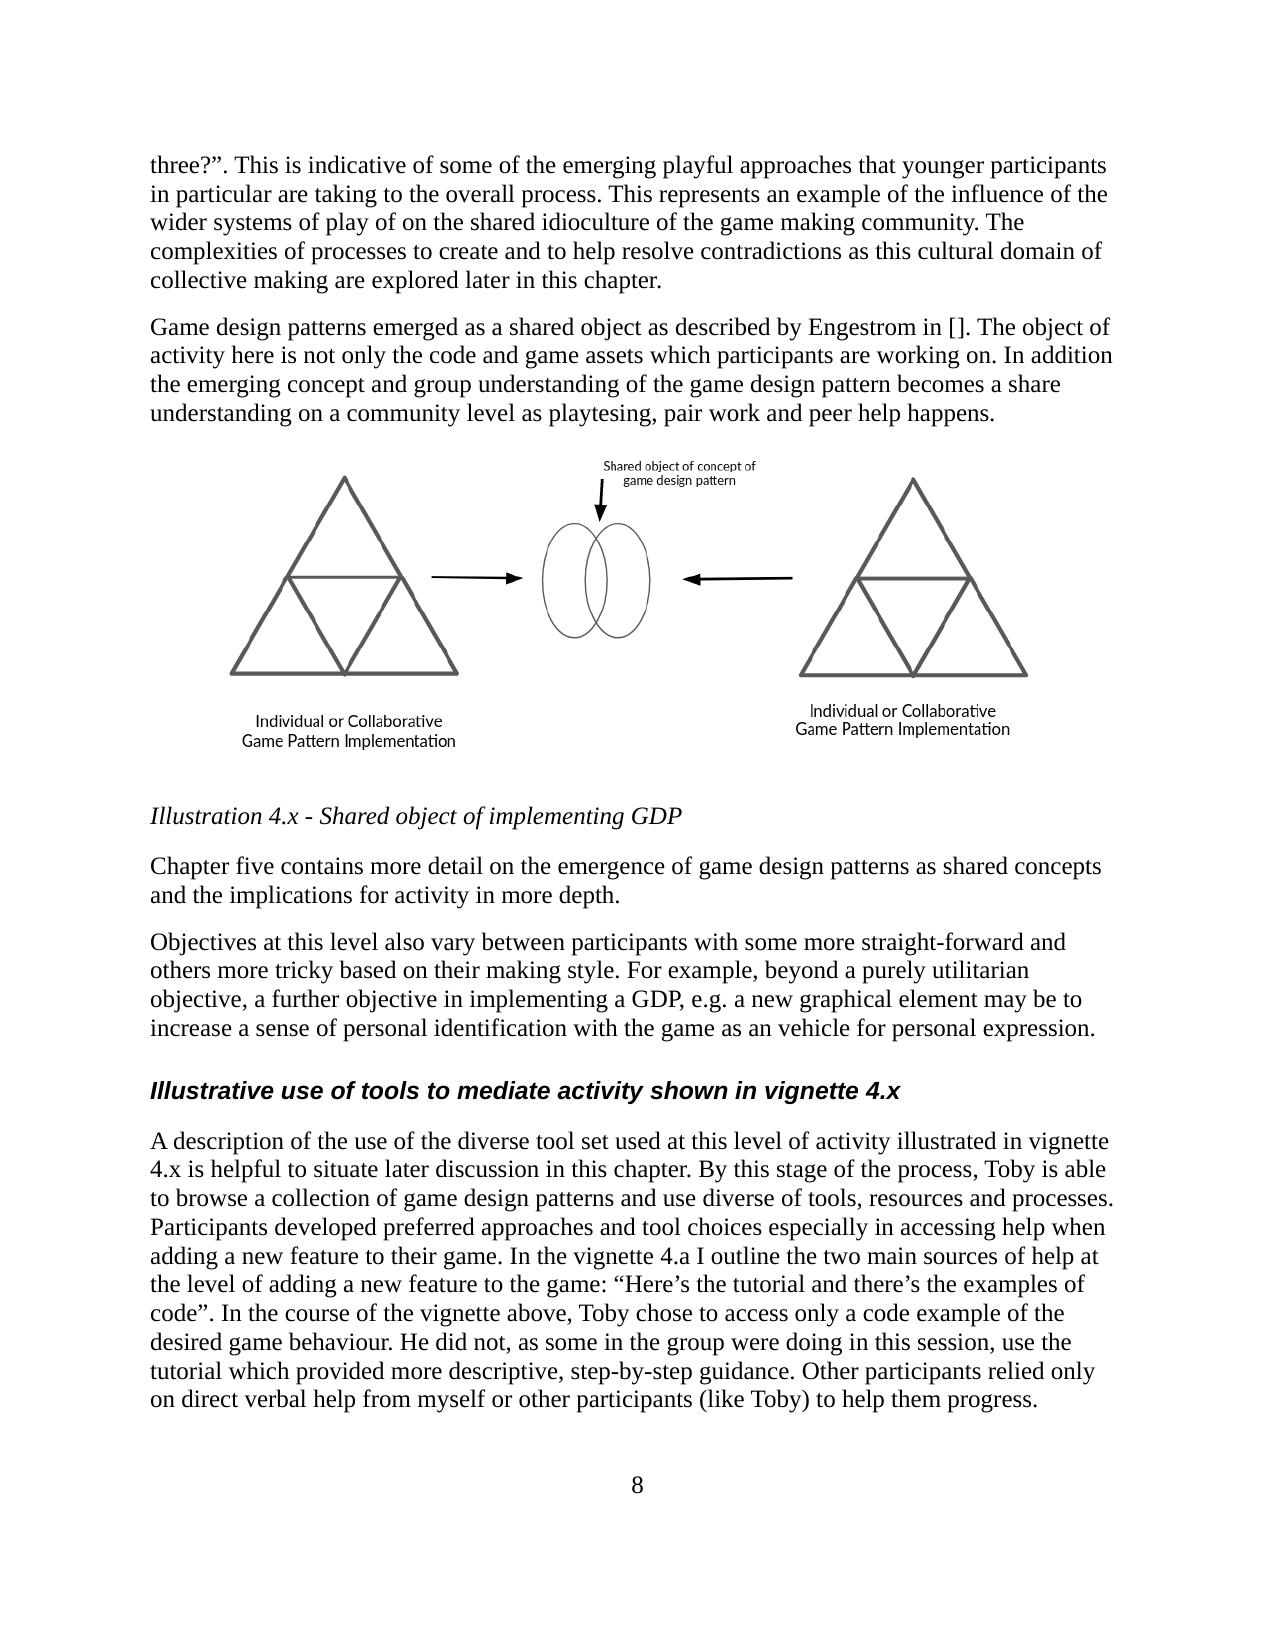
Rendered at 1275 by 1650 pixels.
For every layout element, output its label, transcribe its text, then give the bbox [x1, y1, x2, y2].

picture [150, 435, 1077, 789]
text Objectives at this level also vary between participants with some more straight-forward and others more tricky based on their making style. For example, beyond a purely utilitarian objective, a further objective in implementing a GDP, e.g. a new graphical element may be to increase a sense of personal identification with the game as an vehicle for personal expression. [150, 927, 1125, 1042]
subtitle Illustrative use of tools to mediate activity shown in vignette 4.x [150, 1076, 1125, 1104]
text Game design patterns emerged as a shared object as described by Engestrom in []. The object of activity here is not only the code and game assets which participants are working on. In addition the emerging concept and group understanding of the game design pattern becomes a share understanding on a community level as playtesing, pair work and peer help happens. [150, 312, 1125, 427]
text Illustration 4.x - Shared object of implementing GDP [150, 801, 1125, 830]
text Chapter five contains more detail on the emergence of game design patterns as shared concepts and the implications for activity in more depth. [150, 851, 1125, 909]
text three?”. This is indicative of some of the emerging playful approaches that younger participants in particular are taking to the overall process. This represents an example of the influence of the wider systems of play of on the shared idioculture of the game making community. The complexities of processes to create and to help resolve contradictions as this cultural domain of collective making are explored later in this chapter. [150, 150, 1125, 294]
text A description of the use of the diverse tool set used at this level of activity illustrated in vignette 4.x is helpful to situate later discussion in this chapter. By this stage of the process, Toby is able to browse a collection of game design patterns and use diverse of tools, resources and processes. Participants developed preferred approaches and tool choices especially in accessing help when adding a new feature to their game. In the vignette 4.a I outline the two main sources of help at the level of adding a new feature to the game: “Here’s the tutorial and there’s the examples of code”. In the course of the vignette above, Toby chose to access only a code example of the desired game behaviour. He did not, as some in the group were doing in this session, use the tutorial which provided more descriptive, step-by-step guidance. Other participants relied only on direct verbal help from myself or other participants (like Toby) to help them progress. [150, 1126, 1125, 1413]
